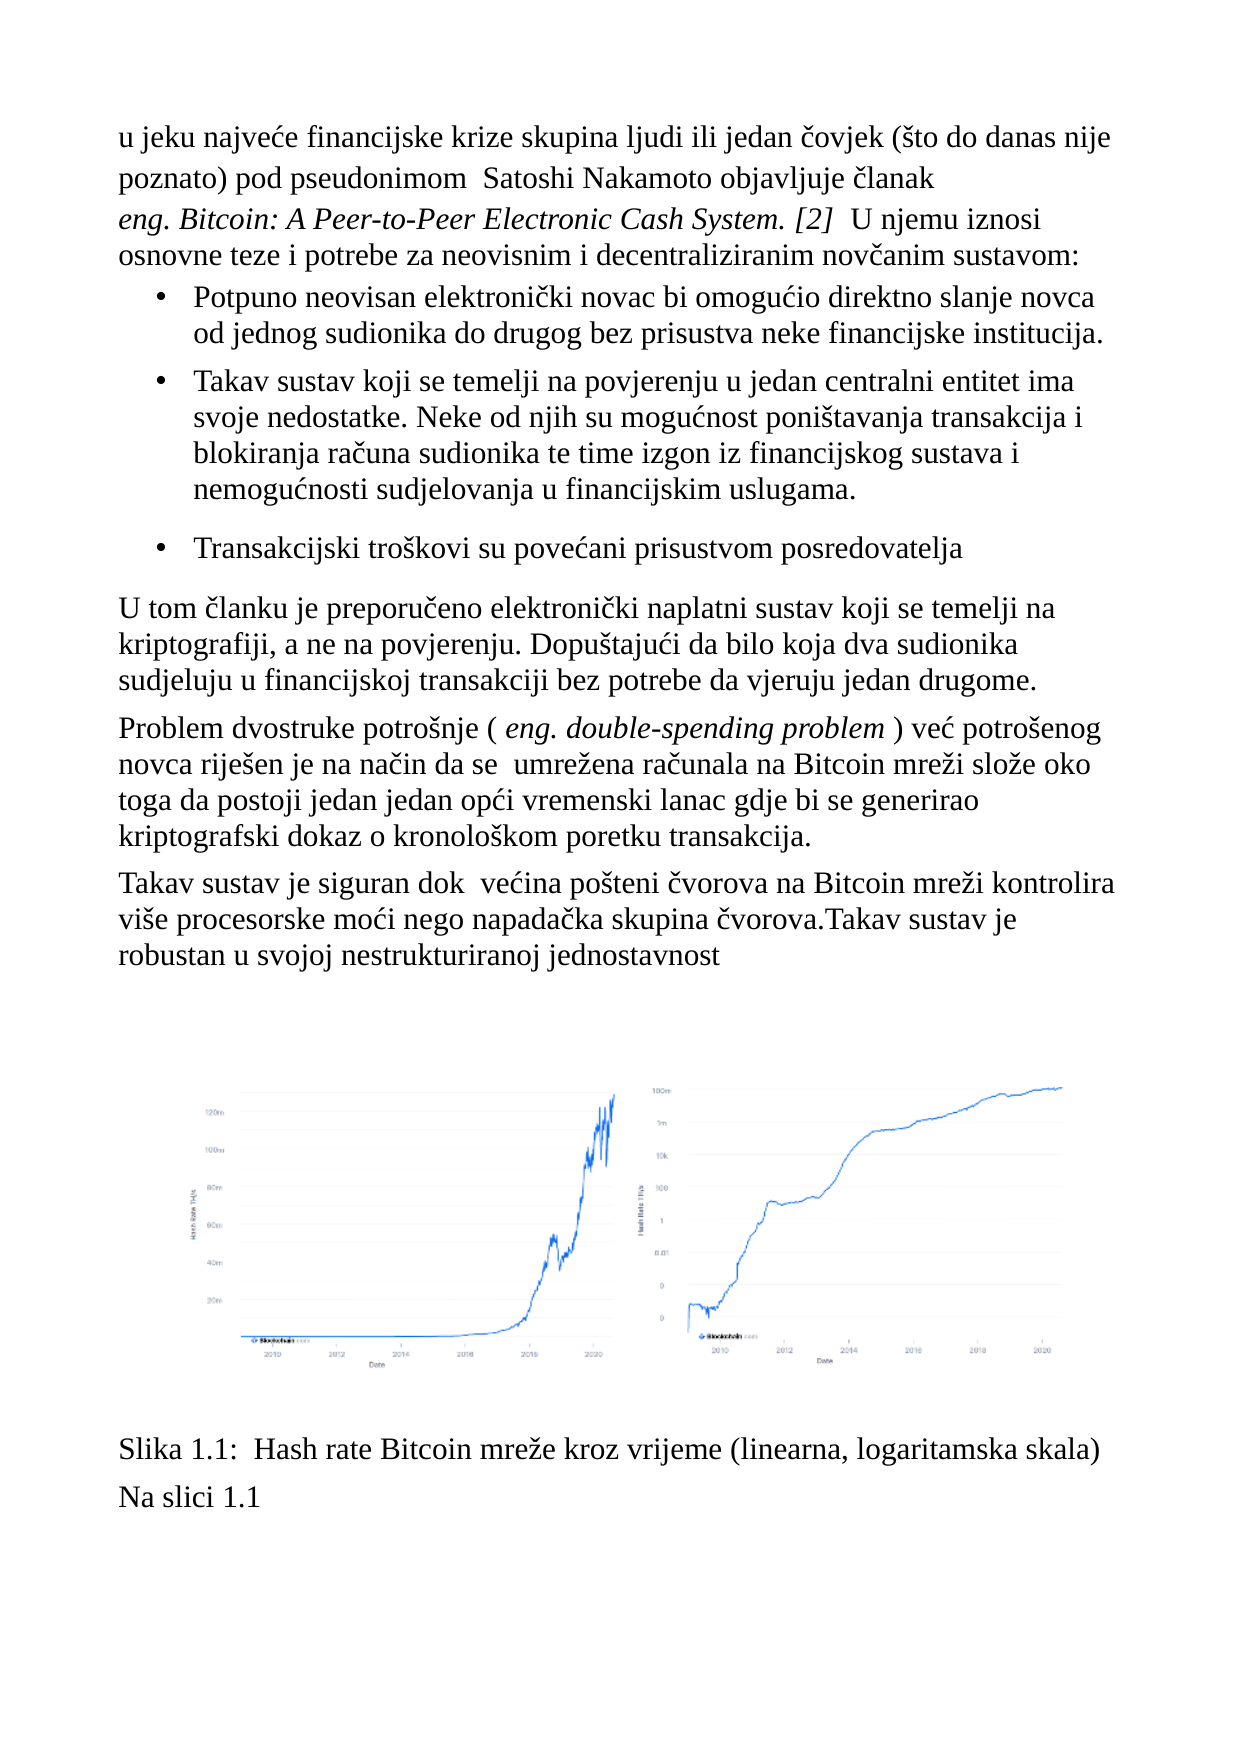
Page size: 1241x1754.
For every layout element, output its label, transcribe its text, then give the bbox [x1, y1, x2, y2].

text Takav sustav je siguran dok većina pošteni čvorova na Bitcoin mreži kontrolira više procesorske moći nego napadačka skupina čvorova.Takav sustav je robustan u svojoj nestrukturiranoj jednostavnost [118, 865, 1122, 972]
list Transakcijski troškovi su povećani prisustvom posredovatelja [156, 530, 1122, 566]
text u jeku najveće financijske krize skupina ljudi ili jedan čovjek (što do danas nije poznato) pod pseudonimom Satoshi Nakamoto objavljuje članak [118, 118, 1122, 195]
text Problem dvostruke potrošnje ( eng. double-spending problem ) već potrošenog novca riješen je na način da se umrežena računala na Bitcoin mreži slože oko toga da postoji jedan jedan opći vremenski lanac gdje bi se generirao kriptografski dokaz o kronološkom poretku transakcija. [118, 709, 1122, 853]
list Takav sustav koji se temelji na povjerenju u jedan centralni entitet ima svoje nedostatke. Neke od njih su mogućnost poništavanja transakcija i blokiranja računa sudionika te time izgon iz financijskog sustava i nemogućnosti sudjelovanja u financijskim uslugama. [156, 362, 1122, 506]
text Na slici 1.1 [118, 1478, 1122, 1514]
text U tom članku je preporučeno elektronički naplatni sustav koji se temelji na kriptografiji, a ne na povjerenju. Dopuštajući da bilo koja dva sudionika sudjeluju u financijskoj transakciji bez potrebe da vjeruju jedan drugome. [118, 589, 1122, 697]
text eng. Bitcoin: A Peer-to-Peer Electronic Cash System. [2] U njemu iznosi osnovne teze i potrebe za neovisnim i decentraliziranim novčanim sustavom: [118, 201, 1122, 272]
text Slika 1.1: Hash rate Bitcoin mreže kroz vrijeme (linearna, logaritamska skala) [118, 1430, 1122, 1466]
list Potpuno neovisan elektronički novac bi omogućio direktno slanje novca od jednog sudionika do drugog bez prisustva neke financijske institucija. [156, 278, 1122, 350]
picture [171, 1060, 1095, 1383]
